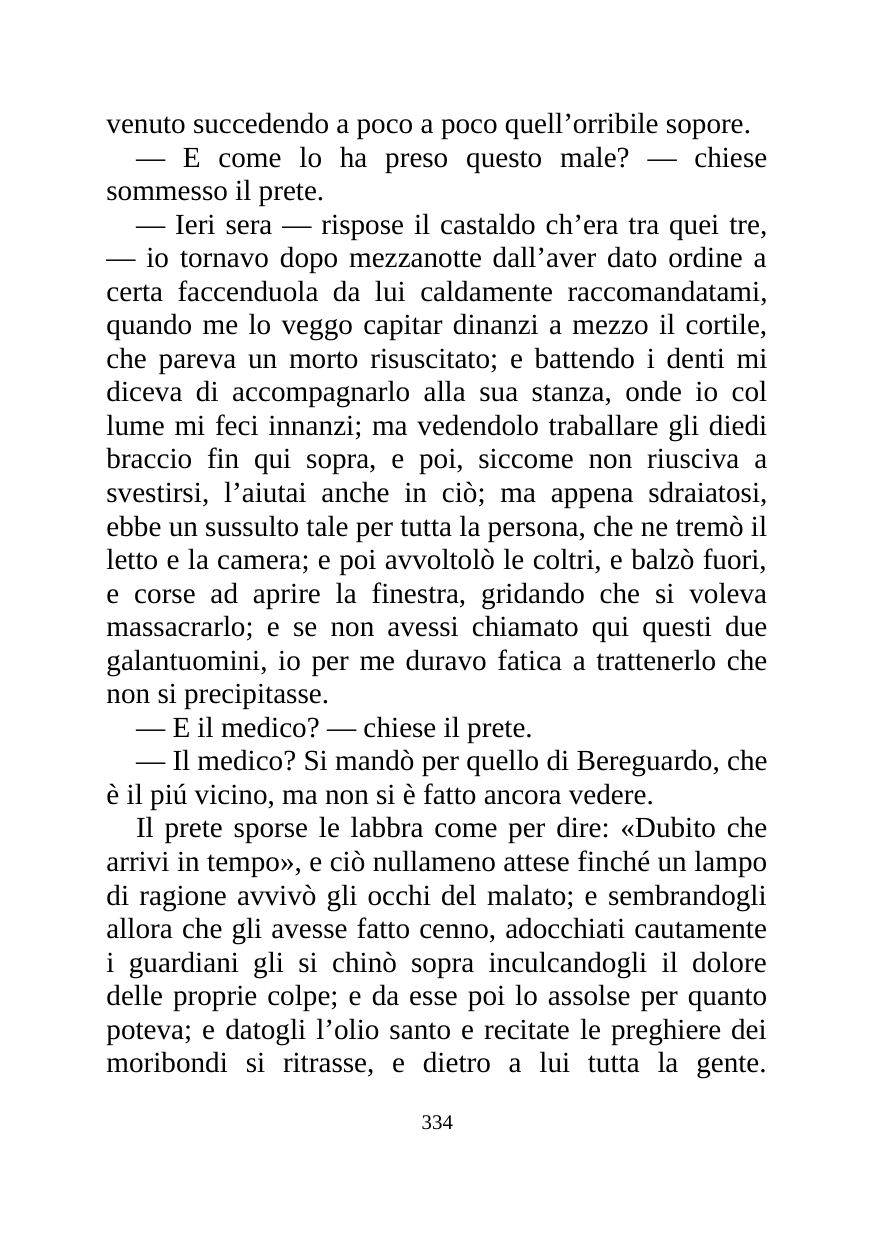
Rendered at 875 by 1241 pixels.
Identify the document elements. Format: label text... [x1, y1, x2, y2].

text venuto succedendo a poco a poco quell’orribile sopore. [106, 106, 768, 140]
text — E come lo ha preso questo male? — chiese sommesso il prete. [106, 140, 768, 207]
text Il prete sporse le labbra come per dire: «Dubito che arrivi in tempo», e ciò nullameno attese finché un lampo di ragione avvivò gli occhi del malato; e sembrandogli allora che gli avesse fatto cenno, adocchiati cautamente i guardiani gli si chinò sopra inculcandogli il dolore delle proprie colpe; e da esse poi lo assolse per quanto poteva; e datogli l’olio santo e recitate le preghiere dei moribondi si ritrasse, e dietro a lui tutta la gente. [106, 811, 768, 1079]
text — E il medico? — chiese il prete. [106, 710, 768, 743]
text — Il medico? Si mandò per quello di Bereguardo, che è il piú vicino, ma non si è fatto ancora vedere. [106, 743, 768, 811]
text — Ieri sera — rispose il castaldo ch’era tra quei tre, — io tornavo dopo mezzanotte dall’aver dato ordine a certa faccenduola da lui caldamente raccomandatami, quando me lo veggo capitar dinanzi a mezzo il cortile, che pareva un morto risuscitato; e battendo i denti mi diceva di accompagnarlo alla sua stanza, onde io col lume mi feci innanzi; ma vedendolo traballare gli diedi braccio fin qui sopra, e poi, siccome non riusciva a svestirsi, l’aiutai anche in ciò; ma appena sdraiatosi, ebbe un sussulto tale per tutta la persona, che ne tremò il letto e la camera; e poi avvoltolò le coltri, e balzò fuori, e corse ad aprire la finestra, gridando che si voleva massacrarlo; e se non avessi chiamato qui questi due galantuomini, io per me duravo fatica a trattenerlo che non si precipitasse. [106, 207, 768, 710]
